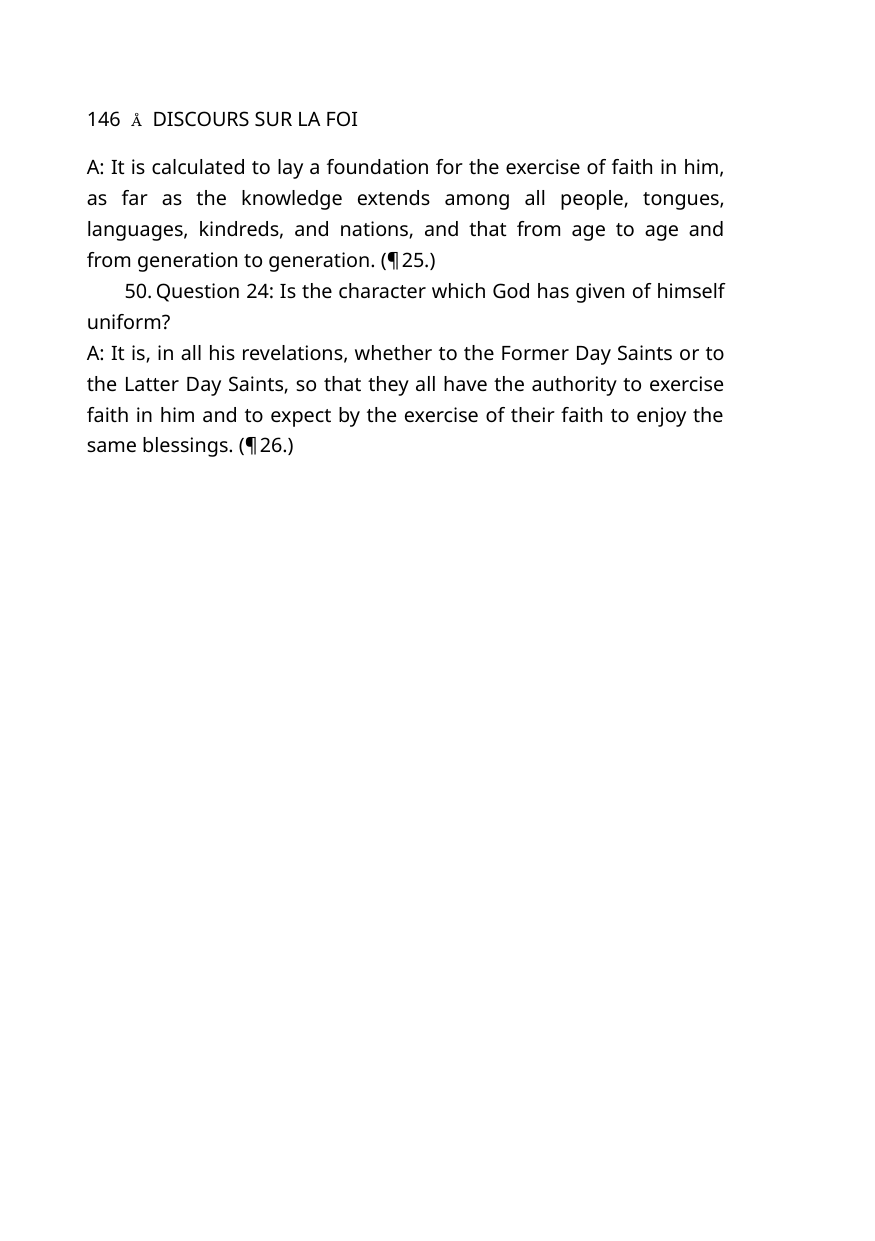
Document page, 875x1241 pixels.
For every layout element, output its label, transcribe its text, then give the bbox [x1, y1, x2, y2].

text A: It is calculated to lay a foundation for the exercise of faith in him, as far as the knowledge extends among all people, tongues, languages, kindreds, and nations, and that from age to age and from generation to generation. (¶ 25.) [87, 153, 725, 273]
text 50. Question 24: Is the character which God has given of himself uniform? [87, 277, 725, 335]
text A: It is, in all his revelations, whether to the Former Day Saints or to the Latter Day Saints, so that they all have the authority to exercise faith in him and to expect by the exercise of their faith to enjoy the same blessings. (¶ 26.) [87, 339, 725, 459]
